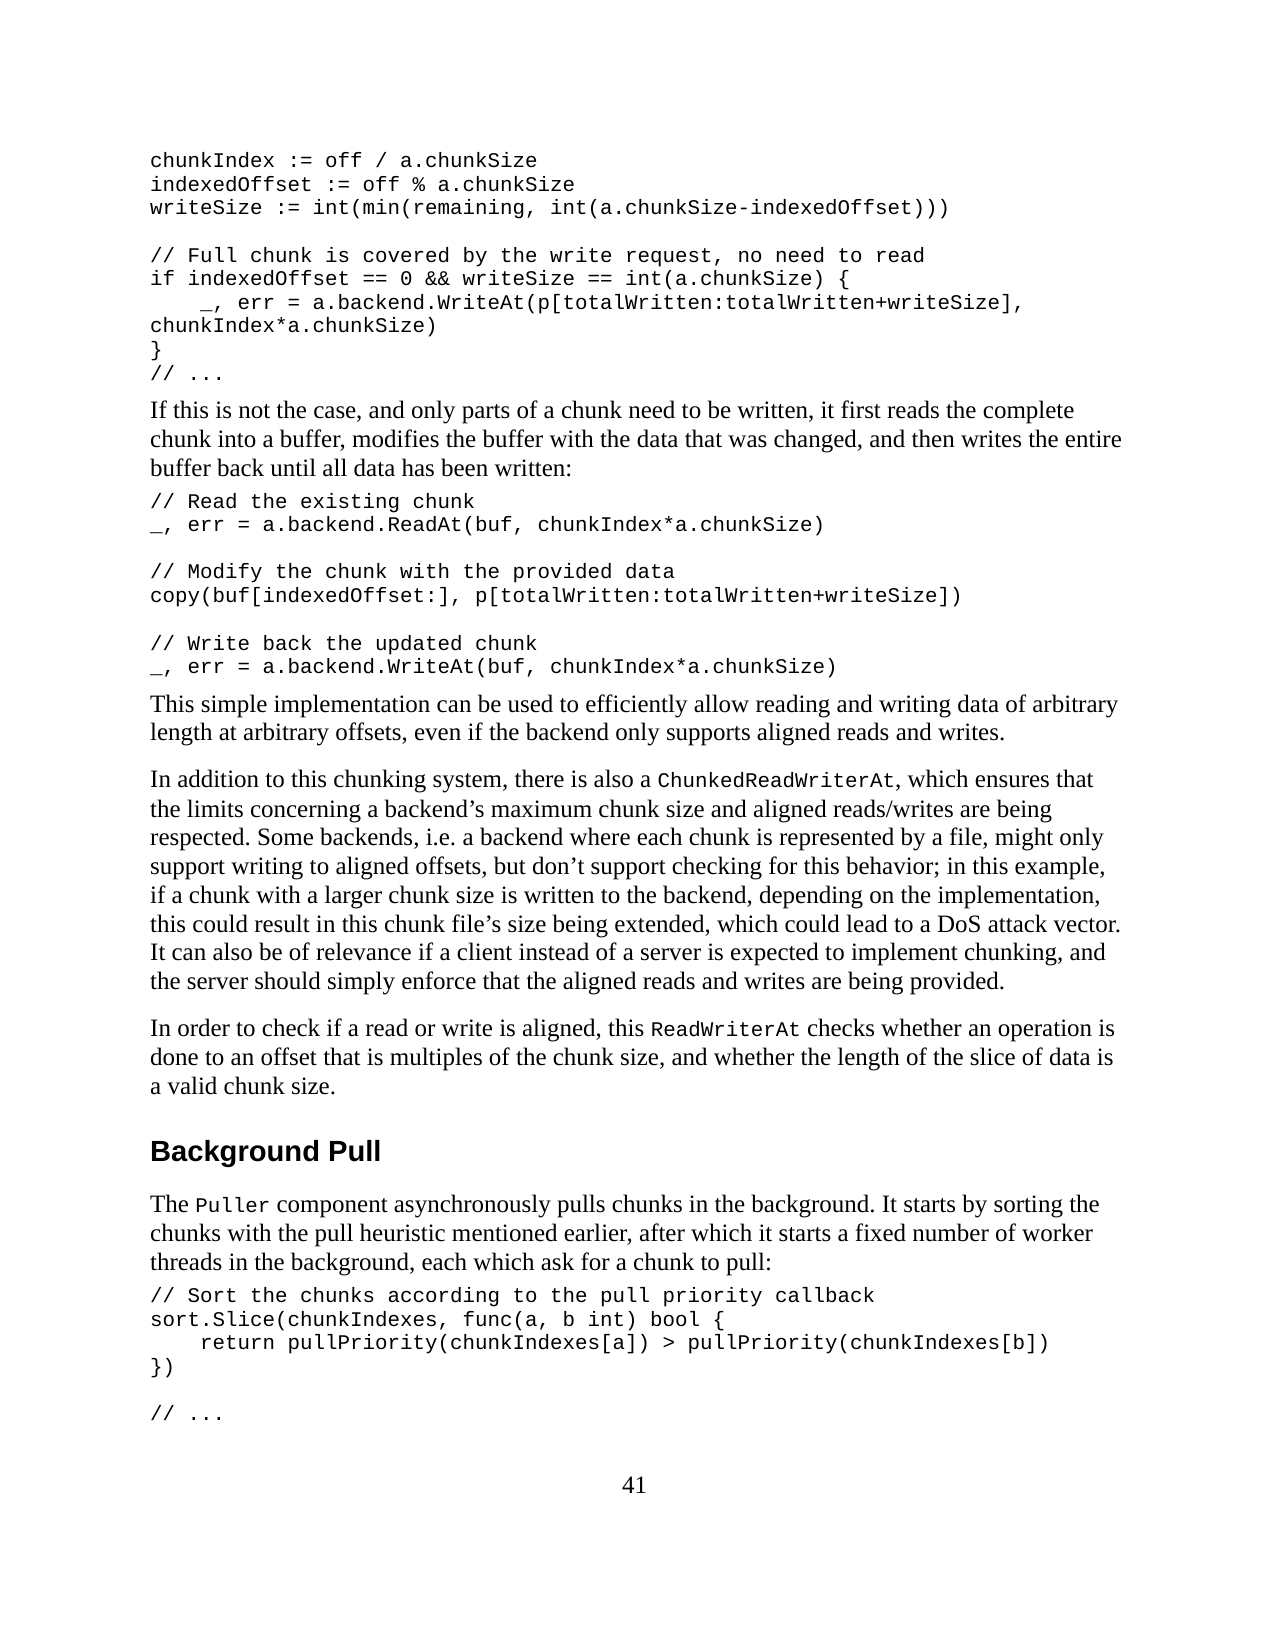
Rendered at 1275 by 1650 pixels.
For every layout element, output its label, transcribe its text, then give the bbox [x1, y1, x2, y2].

text // Read the existing chunk [150, 491, 1125, 514]
text return pullPriority(chunkIndexes[a]) > pullPriority(chunkIndexes[b]) [150, 1332, 1125, 1356]
text If this is not the case, and only parts of a chunk need to be written, it first reads the complete chunk into a buffer, modifies the buffer with the data that was changed, and then writes the entire buffer back until all data has been written: [150, 395, 1125, 482]
text // ... [150, 363, 1125, 386]
text The Puller component asynchronously pulls chunks in the background. It starts by sorting the chunks with the pull heuristic mentioned earlier, after which it starts a fixed number of worker threads in the background, each which ask for a chunk to pull: [150, 1189, 1125, 1276]
text } [150, 339, 1125, 363]
text if indexedOffset == 0 && writeSize == int(a.chunkSize) { [150, 268, 1125, 292]
text // Sort the chunks according to the pull priority callback [150, 1285, 1125, 1309]
text chunkIndex := off / a.chunkSize [150, 150, 1125, 174]
text // Write back the updated chunk [150, 632, 1125, 656]
text indexedOffset := off % a.chunkSize [150, 174, 1125, 197]
text _, err = a.backend.WriteAt(p[totalWritten:totalWritten+writeSize], chunkIndex*a.chunkSize) [150, 292, 1125, 339]
text _, err = a.backend.WriteAt(buf, chunkIndex*a.chunkSize) [150, 656, 1125, 680]
text // ... [150, 1403, 1125, 1427]
text sort.Slice(chunkIndexes, func(a, b int) bool { [150, 1309, 1125, 1332]
text }) [150, 1356, 1125, 1379]
text In order to check if a read or write is aligned, this ReadWriterAt checks whether an operation is done to an offset that is multiples of the chunk size, and whether the length of the slice of data is a valid chunk size. [150, 1013, 1125, 1100]
text // Modify the chunk with the provided data [150, 562, 1125, 585]
subtitle Background Pull [150, 1134, 1125, 1167]
text copy(buf[indexedOffset:], p[totalWritten:totalWritten+writeSize]) [150, 585, 1125, 609]
text In addition to this chunking system, there is also a ChunkedReadWriterAt, which ensures that the limits concerning a backend’s maximum chunk size and aligned reads/writes are being respected. Some backends, i.e. a backend where each chunk is represented by a file, might only support writing to aligned offsets, but don’t support checking for this behavior; in this example, if a chunk with a larger chunk size is written to the backend, depending on the implementation, this could result in this chunk file’s size being extended, which could lead to a DoS attack vector. It can also be of relevance if a client instead of a server is expected to implement chunking, and the server should simply enforce that the aligned reads and writes are being provided. [150, 764, 1125, 995]
text // Full chunk is covered by the write request, no need to read [150, 244, 1125, 268]
text writeSize := int(min(remaining, int(a.chunkSize-indexedOffset))) [150, 197, 1125, 221]
text This simple implementation can be used to efficiently allow reading and writing data of arbitrary length at arbitrary offsets, even if the backend only supports aligned reads and writes. [150, 689, 1125, 746]
text _, err = a.backend.ReadAt(buf, chunkIndex*a.chunkSize) [150, 514, 1125, 538]
